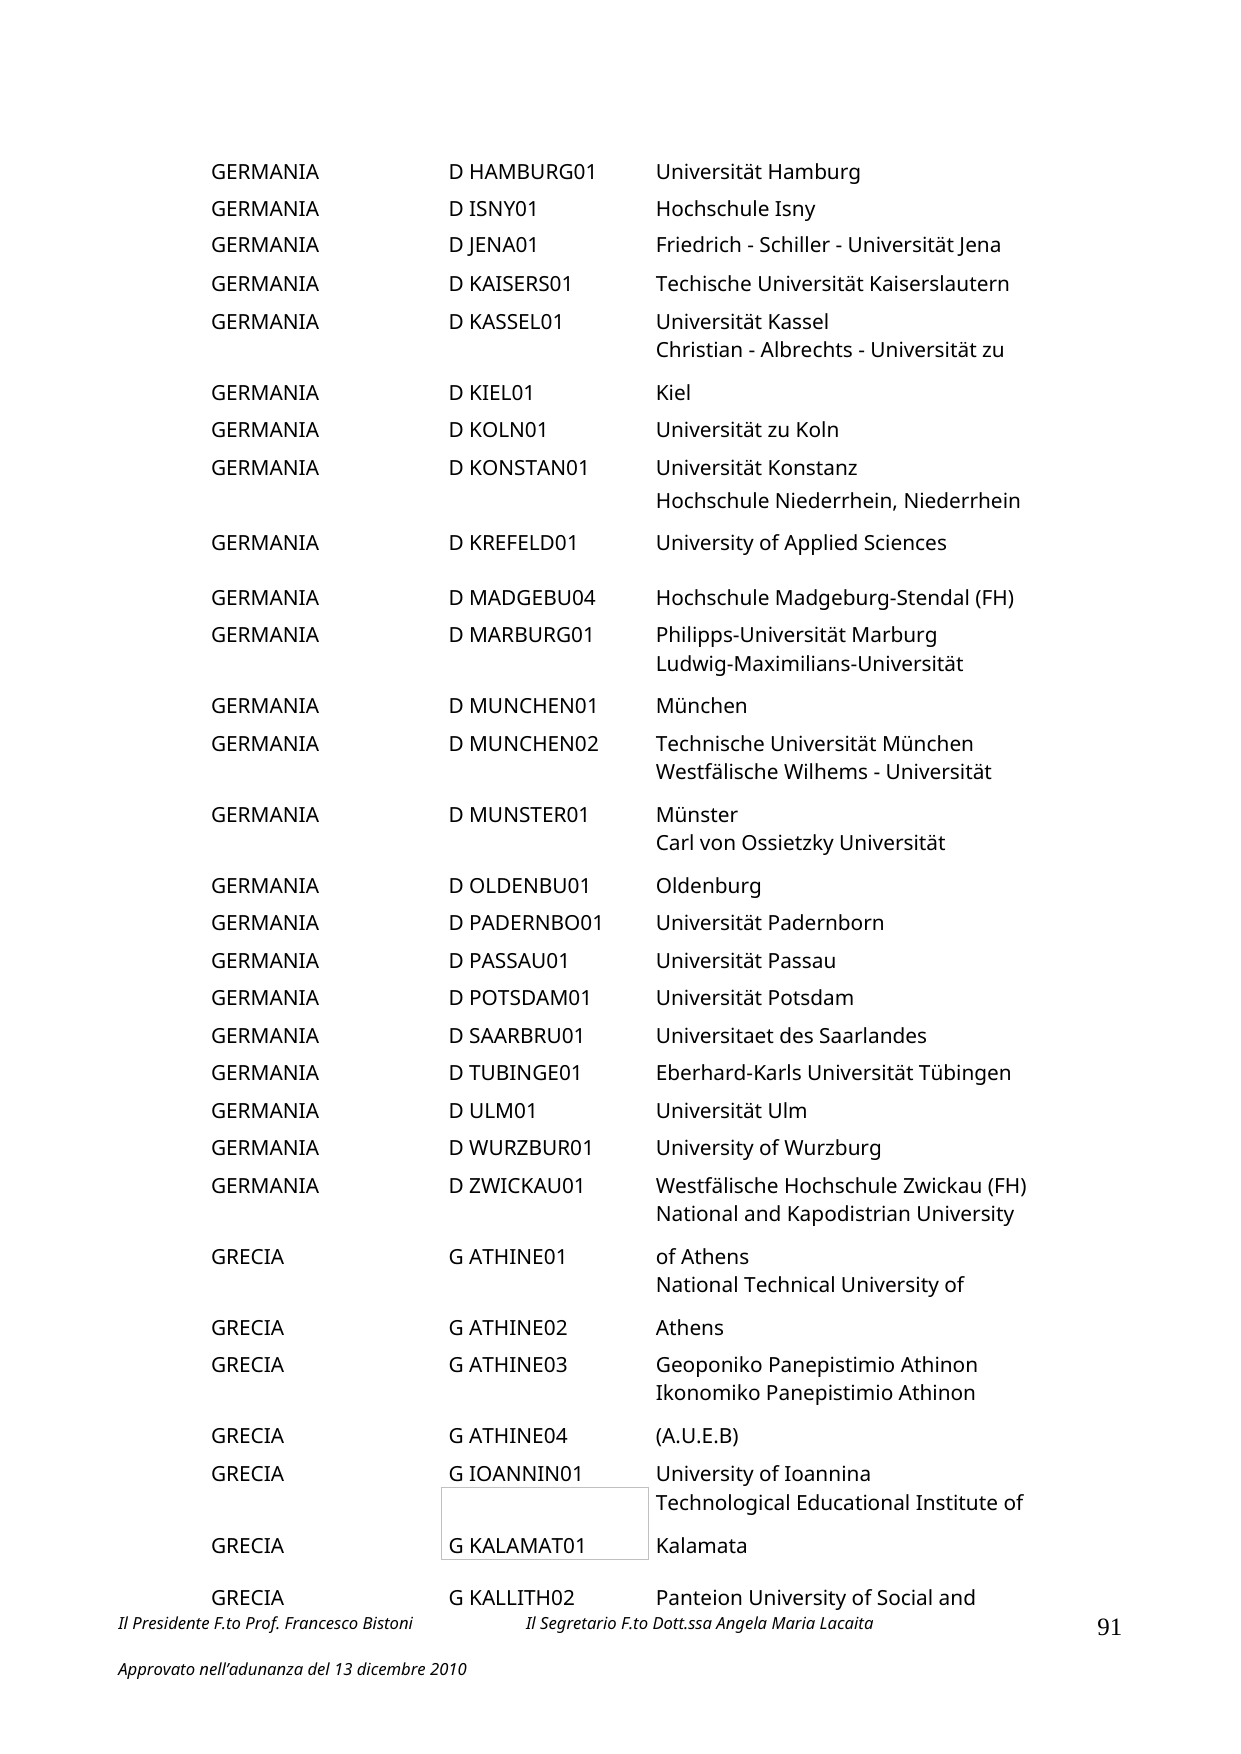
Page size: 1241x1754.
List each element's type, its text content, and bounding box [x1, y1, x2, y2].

table_cell GERMANIA [204, 557, 441, 611]
table_cell GRECIA [204, 1559, 441, 1612]
table_cell D KASSEL01 [441, 298, 648, 335]
table_cell Hochschule Isny [648, 185, 1037, 223]
table_cell G IOANNIN01 [441, 1450, 648, 1487]
table_cell Friedrich - Schiller - Universität Jena [648, 223, 1037, 259]
table_cell Techische Universität Kaiserslautern [648, 259, 1037, 298]
table_cell Universität Konstanz [648, 444, 1037, 481]
table_cell GERMANIA [204, 720, 441, 757]
table_cell GERMANIA [204, 937, 441, 974]
table_cell GERMANIA [204, 223, 441, 259]
table_cell GERMANIA [204, 259, 441, 298]
table_cell University of Wurzburg [648, 1124, 1037, 1162]
table_cell GERMANIA [204, 757, 441, 828]
table_cell GERMANIA [204, 406, 441, 444]
table_cell D KREFELD01 [441, 481, 648, 557]
table_cell Ikonomiko Panepistimio Athinon (A.U.E.B) [648, 1379, 1037, 1449]
table_cell GRECIA [204, 1199, 441, 1270]
table_cell Technische Universität München [648, 720, 1037, 757]
table_cell GERMANIA [204, 1012, 441, 1049]
table_cell University of Ioannina [648, 1450, 1037, 1487]
table_cell G KALAMAT01 [442, 1488, 648, 1559]
table_cell Westfälische Hochschule Zwickau (FH) [648, 1162, 1037, 1199]
table_cell GERMANIA [204, 148, 441, 185]
table_cell National and Kapodistrian University of Athens [648, 1199, 1037, 1270]
table_cell GERMANIA [204, 899, 441, 937]
table_cell Universität Ulm [648, 1087, 1037, 1124]
table_cell GERMANIA [204, 335, 441, 406]
table_cell Technological Educational Institute of Kalamata [649, 1487, 1037, 1559]
table_cell Universität Padernborn [648, 899, 1037, 937]
table_cell GERMANIA [204, 185, 441, 223]
table_cell G KALLITH02 [441, 1560, 648, 1612]
table_cell G ATHINE03 [441, 1341, 648, 1378]
table_cell GERMANIA [204, 974, 441, 1012]
table_cell Eberhard-Karls Universität Tübingen [648, 1049, 1037, 1087]
table_cell Geoponiko Panepistimio Athinon [648, 1341, 1037, 1378]
table_cell Panteion University of Social and [648, 1559, 1037, 1612]
table_cell D ZWICKAU01 [441, 1162, 648, 1199]
table_cell GRECIA [204, 1270, 441, 1341]
table_cell D KAISERS01 [441, 259, 648, 298]
table_cell D OLDENBU01 [441, 828, 648, 899]
table_cell GERMANIA [204, 444, 441, 481]
table_cell Universität Passau [648, 937, 1037, 974]
table_cell GERMANIA [204, 1049, 441, 1087]
table_cell G ATHINE01 [441, 1199, 648, 1270]
table_cell GRECIA [204, 1379, 441, 1449]
table_cell D ISNY01 [441, 185, 648, 223]
table_cell Westfälische Wilhems - Universität Münster [648, 757, 1037, 828]
table_cell GERMANIA [204, 1162, 441, 1199]
table_cell D MUNCHEN02 [441, 720, 648, 757]
table_cell D KONSTAN01 [441, 444, 648, 481]
table_cell Universität Potsdam [648, 974, 1037, 1012]
table_cell Universität zu Koln [648, 406, 1037, 444]
table_cell D MUNCHEN01 [441, 649, 648, 720]
table_cell D WURZBUR01 [441, 1124, 648, 1162]
table_cell D PADERNBO01 [441, 899, 648, 937]
table_cell D HAMBURG01 [441, 148, 648, 185]
table_cell D KOLN01 [441, 406, 648, 444]
table_cell Philipps-Universität Marburg [648, 611, 1037, 649]
table_cell GERMANIA [204, 611, 441, 649]
table_cell Christian - Albrechts - Universität zu Kiel [648, 335, 1037, 406]
table_cell Universität Hamburg [648, 148, 1037, 185]
table_cell GRECIA [204, 1487, 441, 1559]
table_cell G ATHINE02 [441, 1270, 648, 1341]
table_cell D PASSAU01 [441, 937, 648, 974]
table_cell D ULM01 [441, 1087, 648, 1124]
table_cell D POTSDAM01 [441, 974, 648, 1012]
table_cell Hochschule Madgeburg-Stendal (FH) [648, 557, 1037, 611]
table_cell D TUBINGE01 [441, 1049, 648, 1087]
table_cell GERMANIA [204, 649, 441, 720]
table_cell GERMANIA [204, 828, 441, 899]
table_cell D SAARBRU01 [441, 1012, 648, 1049]
table_cell Universitaet des Saarlandes [648, 1012, 1037, 1049]
table_cell Hochschule Niederrhein, Niederrhein University of Applied Sciences [648, 481, 1037, 557]
table_cell Ludwig-Maximilians-Universität München [648, 649, 1037, 720]
table_cell D MADGEBU04 [441, 557, 648, 611]
table_cell D JENA01 [441, 223, 648, 259]
table_cell Universität Kassel [648, 298, 1037, 335]
table_cell GRECIA [204, 1450, 441, 1487]
table_cell Carl von Ossietzky Universität Oldenburg [648, 828, 1037, 899]
table_cell D KIEL01 [441, 335, 648, 406]
table_cell GRECIA [204, 1341, 441, 1378]
table_cell D MUNSTER01 [441, 757, 648, 828]
table_cell D MARBURG01 [441, 611, 648, 649]
table_cell GERMANIA [204, 1124, 441, 1162]
table_cell National Technical University of Athens [648, 1270, 1037, 1341]
table_cell GERMANIA [204, 298, 441, 335]
table_cell G ATHINE04 [441, 1379, 648, 1449]
table_cell GERMANIA [204, 1087, 441, 1124]
table_cell GERMANIA [204, 481, 441, 557]
